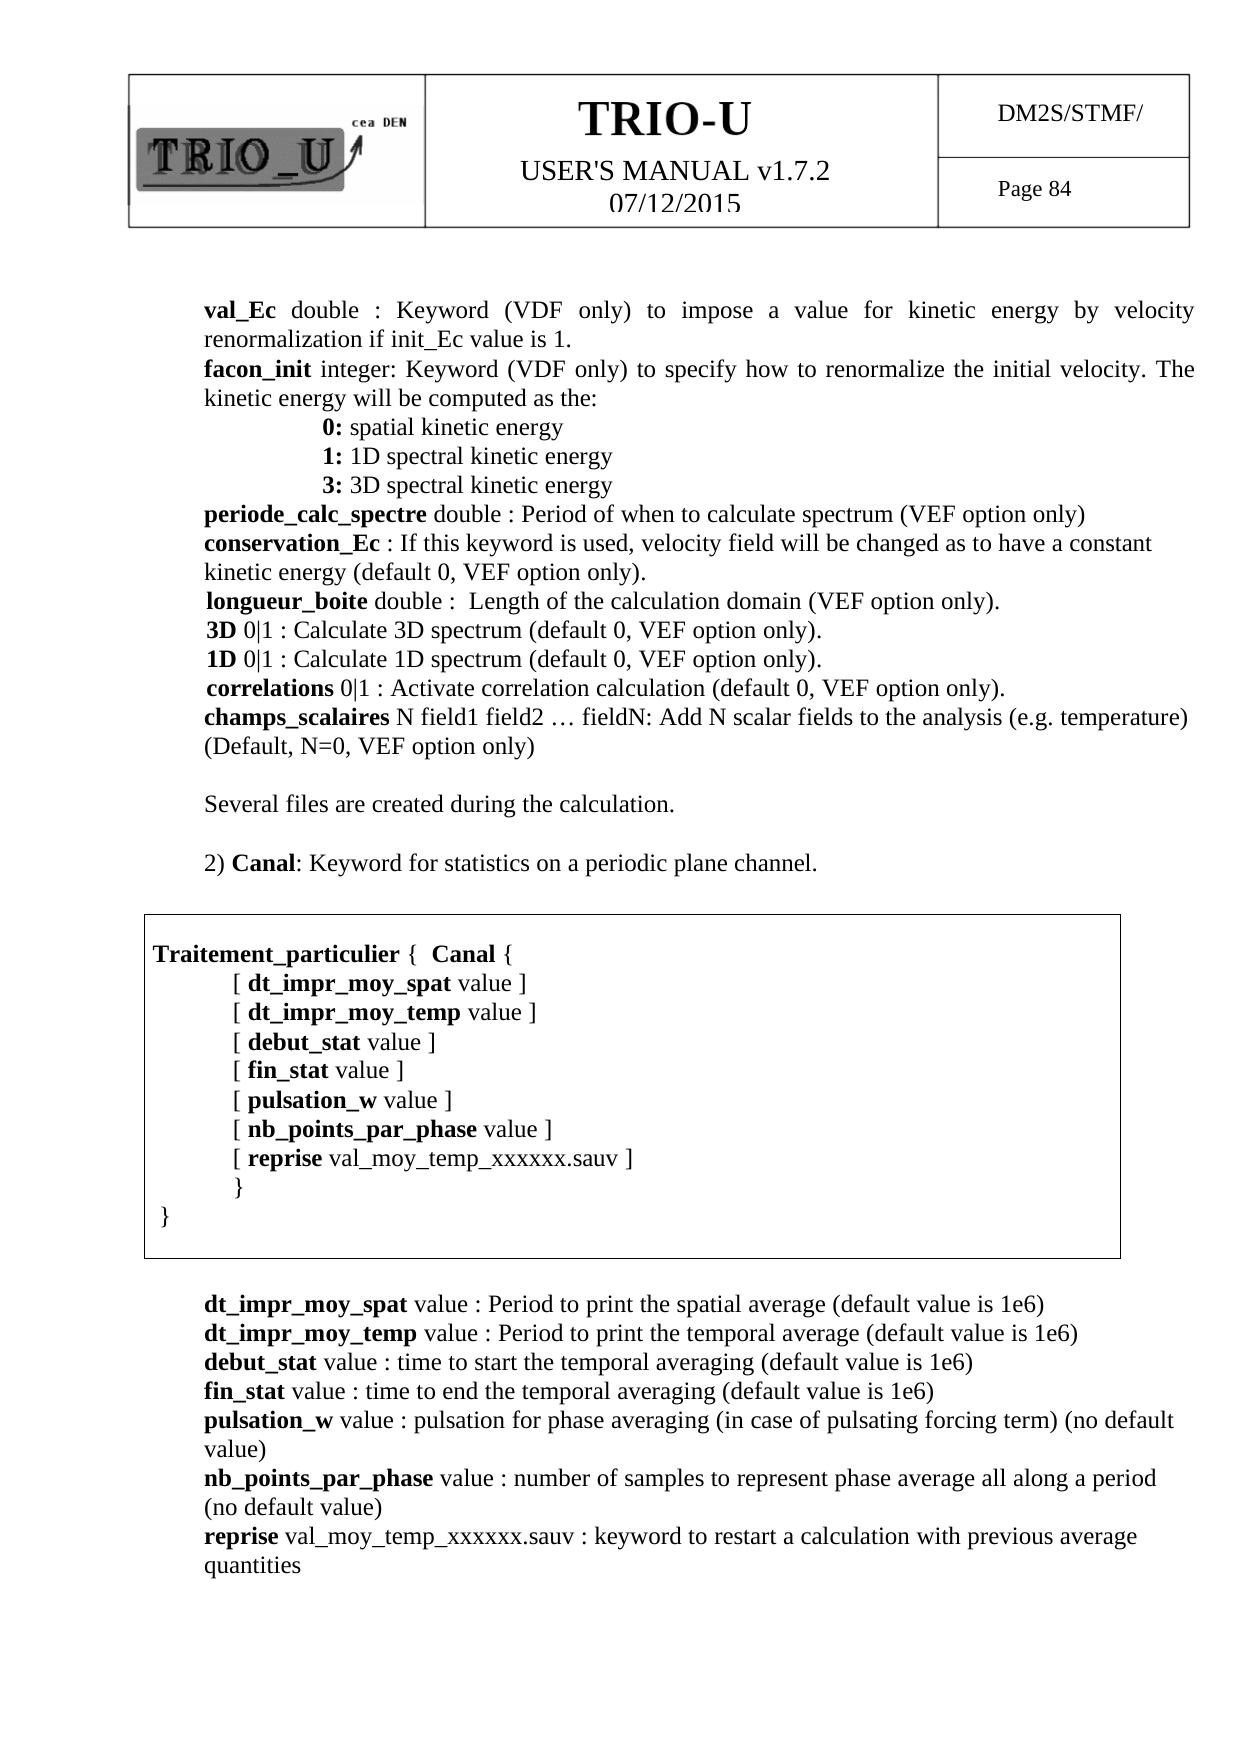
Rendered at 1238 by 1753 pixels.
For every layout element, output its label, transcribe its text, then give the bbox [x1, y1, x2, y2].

text nb_points_par_phase value : number of samples to represent phase average all along a period (no default value) [204, 1463, 1196, 1521]
text longueur_boite double : Length of the calculation domain (VEF option only). [115, 586, 1196, 615]
text 2) Canal: Keyword for statistics on a periodic plane channel. [174, 847, 1196, 877]
text periode_calc_spectre double : Period of when to calculate spectrum (VEF option only) [204, 499, 1196, 528]
text conservation_Ec : If this keyword is used, velocity field will be changed as to have a constant kinetic energy (default 0, VEF option only). [204, 528, 1196, 586]
text debut_stat value : time to start the temporal averaging (default value is 1e6) [174, 1347, 1196, 1376]
text Several files are created during the calculation. [174, 789, 1196, 818]
text reprise val_moy_temp_xxxxxx.sauv : keyword to restart a calculation with previous average quantities [204, 1521, 1196, 1579]
text 3D 0|1 : Calculate 3D spectrum (default 0, VEF option only). [115, 615, 1196, 644]
text facon_init integer: Keyword (VDF only) to specify how to renormalize the initial velocity. The kinetic energy will be computed as the: [204, 353, 1196, 412]
text 3: 3D spectral kinetic energy [174, 470, 1196, 499]
text fin_stat value : time to end the temporal averaging (default value is 1e6) [174, 1376, 1196, 1405]
text 0: spatial kinetic energy [174, 412, 1196, 441]
text champs_scalaires N field1 field2 … fieldN: Add N scalar fields to the analysis (e.g. temperature) (Default, N=0, VEF option only) [204, 702, 1196, 760]
text dt_impr_moy_spat value : Period to print the spatial average (default value is 1e6) [174, 1288, 1196, 1317]
text val_Ec double : Keyword (VDF only) to impose a value for kinetic energy by velocity renormalization if init_Ec value is 1. [204, 295, 1196, 353]
text 1D 0|1 : Calculate 1D spectrum (default 0, VEF option only). [115, 644, 1196, 673]
text pulsation_w value : pulsation for phase averaging (in case of pulsating forcing term) (no default value) [204, 1405, 1196, 1463]
table_header Traitement_particulier { Canal { [ dt_impr_moy_spat value ] [ dt_impr_moy_temp value ] [ debut_stat value ] [ fin_stat value ] [ pulsation_w value ] [ nb_points_par_phase value ] [ reprise val_moy_temp_xxxxxx.sauv ] } } [145, 915, 1120, 1258]
text correlations 0|1 : Activate correlation calculation (default 0, VEF option only). [115, 673, 1196, 702]
text dt_impr_moy_temp value : Period to print the temporal average (default value is 1e6) [174, 1317, 1196, 1347]
text 1: 1D spectral kinetic energy [174, 441, 1196, 470]
